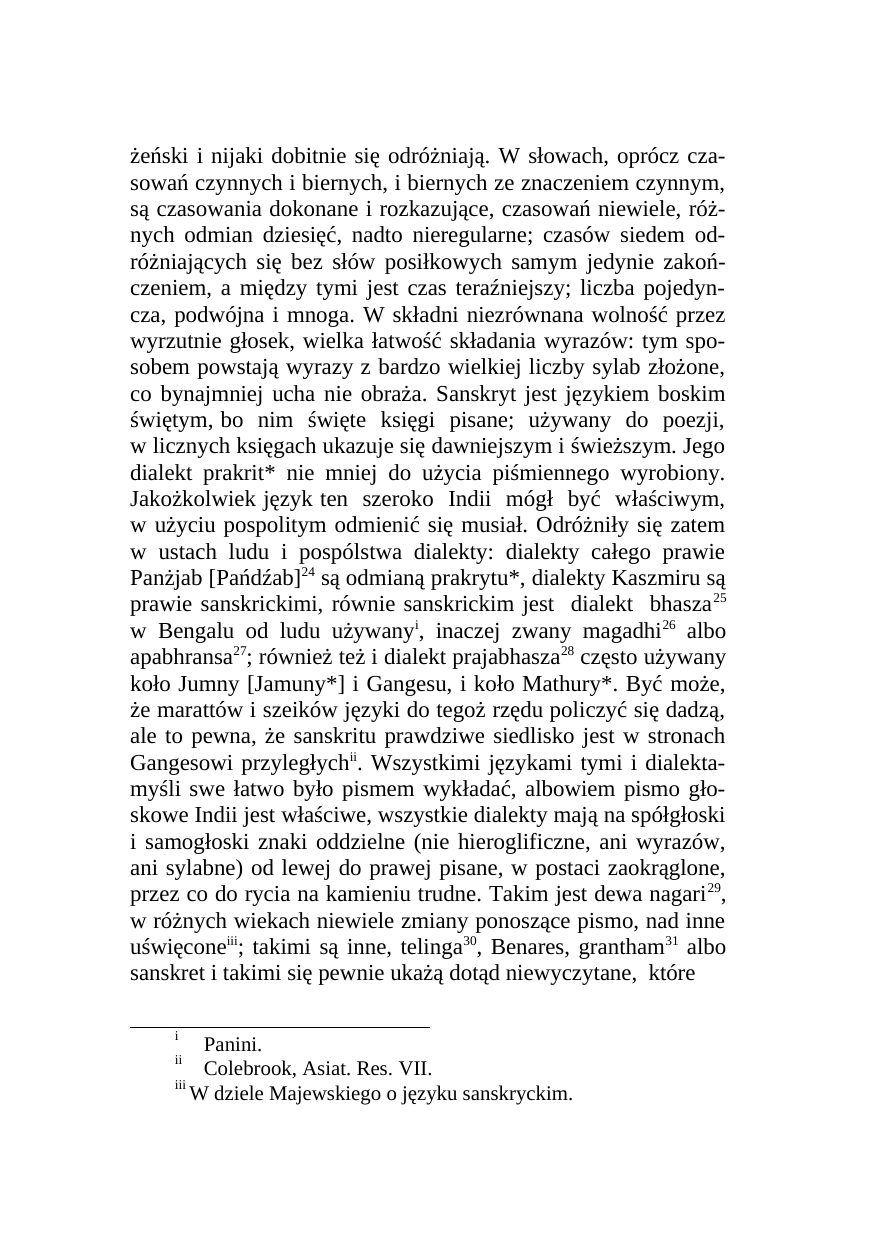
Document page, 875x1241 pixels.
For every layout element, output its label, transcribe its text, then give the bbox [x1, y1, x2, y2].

text iii W dziele Majewskiego o języku sanskryckim. [174, 1080, 868, 1106]
text i Panini. [174, 1026, 868, 1056]
text żeński i nijaki dobitnie się odróżniają. W słowach, oprócz cza- sowań czynnych i biernych, i biernych ze znaczeniem czynnym, są czasowania dokonane i rozkazujące, czasowań niewiele, róż- nych odmian dziesięć, nadto nieregularne; czasów siedem od- różniających się bez słów posiłkowych samym jedynie zakoń- czeniem, a między tymi jest czas teraźniejszy; liczba pojedyn- cza, podwójna i mnoga. W składni niezrównana wolność przez wyrzutnie głosek, wielka łatwość składania wyrazów: tym spo- sobem powstają wyrazy z bardzo wielkiej liczby sylab złożone, co bynajmniej ucha nie obraża. Sanskryt jest językiem boskim świętym, bo nim święte księgi pisane; używany do poezji, w licznych księgach ukazuje się dawniejszym i świeższym. Jego dialekt prakrit* nie mniej do użycia piśmiennego wyrobiony. Jakożkolwiek język ten szeroko Indii mógł być właściwym, w użyciu pospolitym odmienić się musiał. Odróżniły się zatem w ustach ludu i pospólstwa dialekty: dialekty całego prawie Panżjab [Pańdźab]24 są odmianą prakrytu*, dialekty Kaszmiru są prawie sanskrickimi, równie sanskrickim jest dialekt bhasza25 w Bengalu od ludu używanyi, inaczej zwany magadhi26 albo apabhransa27; również też i dialekt prajabhasza28 często używany koło Jumny [Jamuny*] i Gangesu, i koło Mathury*. Być może, że marattów i szeików języki do tegoż rzędu policzyć się dadzą, ale to pewna, że sanskritu prawdziwe siedlisko jest w stronach Gangesowi przyległychii. Wszystkimi językami tymi i dialekta- myśli swe łatwo było pismem wykładać, albowiem pismo gło- skowe Indii jest właściwe, wszystkie dialekty mają na spółgłoski i samogłoski znaki oddzielne (nie hieroglificzne, ani wyrazów, ani sylabne) od lewej do prawej pisane, w postaci zaokrąglone, przez co do rycia na kamieniu trudne. Takim jest dewa nagari29, w różnych wiekach niewiele zmiany ponoszące pismo, nad inne uświęconeiii; takimi są inne, telinga30, Benares, grantham31 albo sanskret i takimi się pewnie ukażą dotąd niewyczytane, które [130, 142, 726, 986]
text ii Colebrook, Asiat. Res. VII. [174, 1056, 868, 1080]
